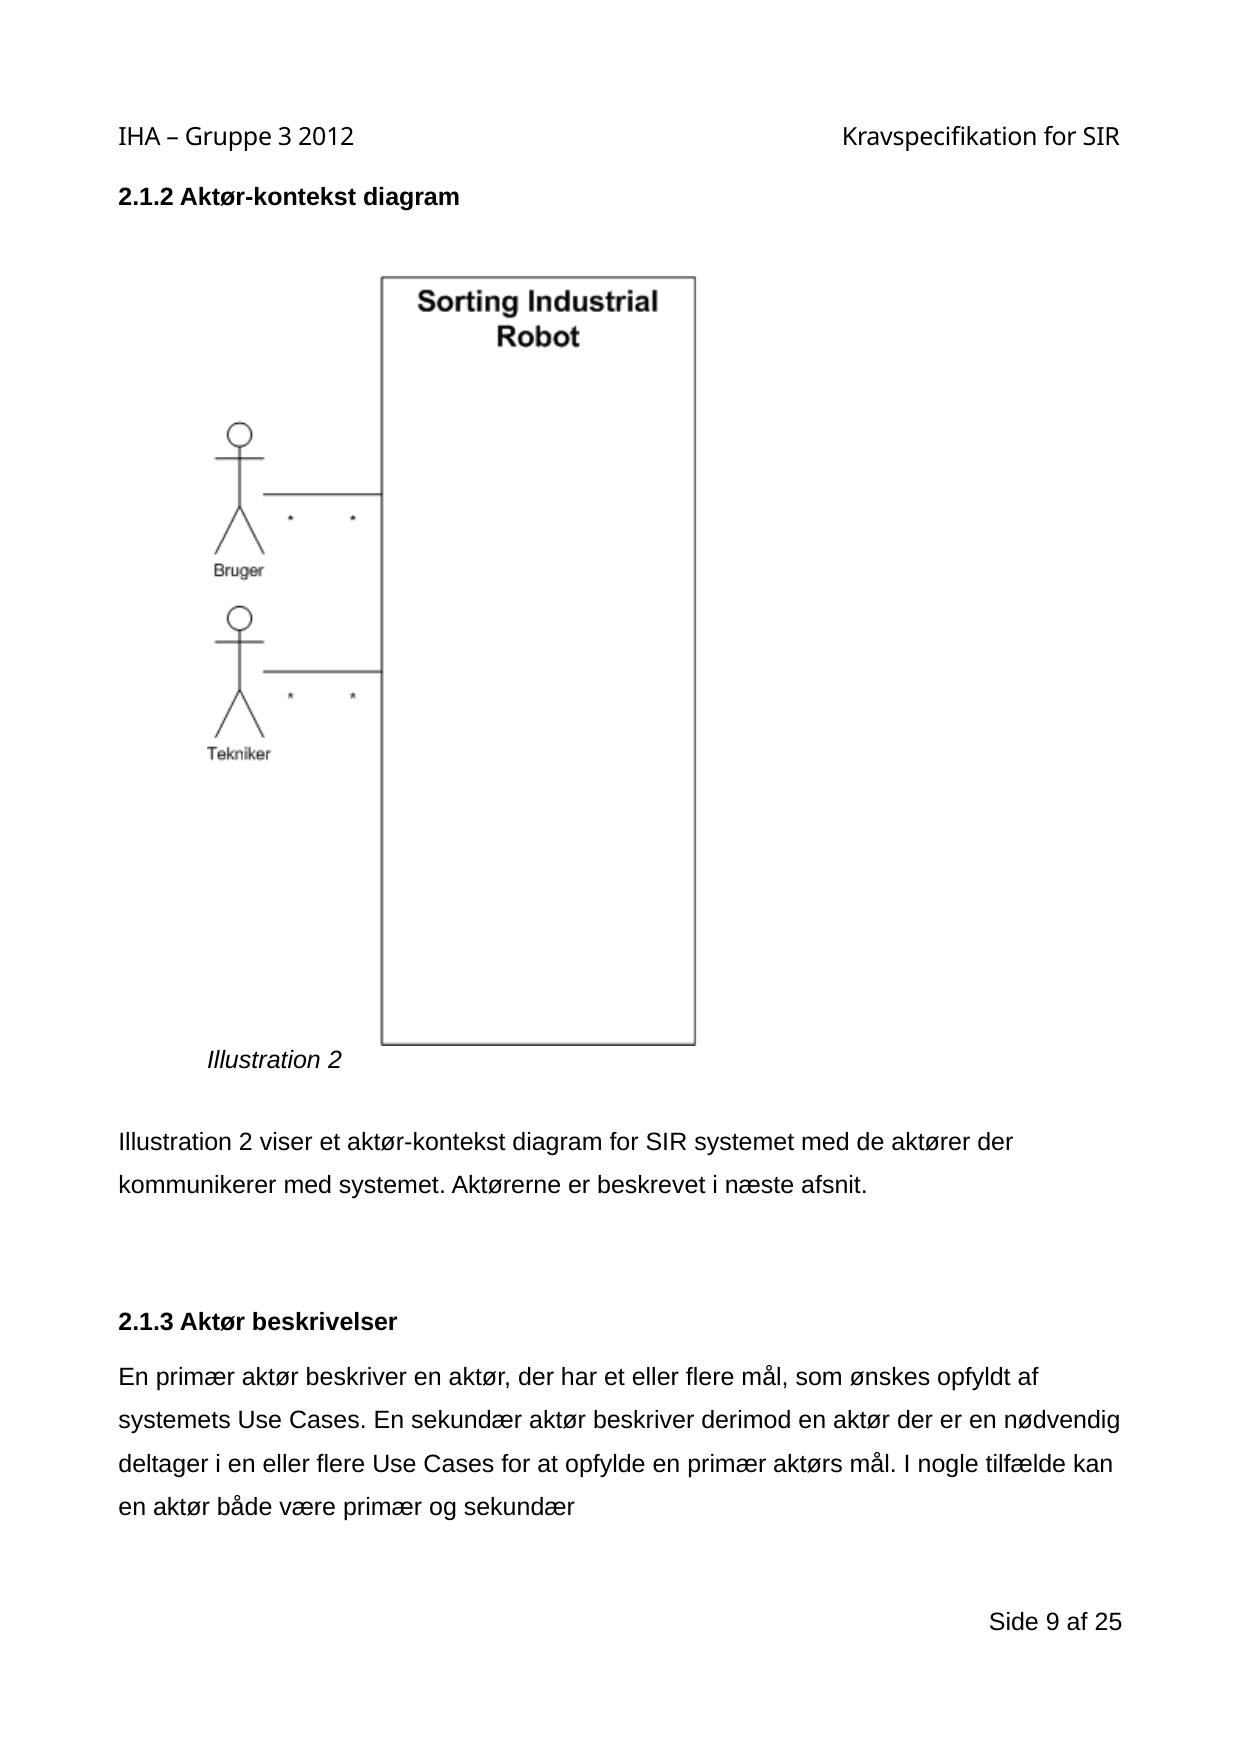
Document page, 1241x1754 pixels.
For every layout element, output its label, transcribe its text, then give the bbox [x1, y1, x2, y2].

subtitle 2.1.2 Aktør-kontekst diagram [118, 182, 1122, 210]
picture [207, 276, 697, 1046]
text Illustration 2 [207, 1046, 696, 1074]
subtitle 2.1.3 Aktør beskrivelser [118, 1307, 1122, 1335]
text En primær aktør beskriver en aktør, der har et eller flere mål, som ønskes opfyldt af systemets Use Cases. En sekundær aktør beskriver derimod en aktør der er en nødvendig deltager i en eller flere Use Cases for at opfylde en primær aktørs mål. I nogle tilfælde kan en aktør både være primær og sekundær [118, 1362, 1122, 1520]
text Illustration 2 viser et aktør-kontekst diagram for SIR systemet med de aktører der kommunikerer med systemet. Aktørerne er beskrevet i næste afsnit. [118, 1127, 1122, 1199]
